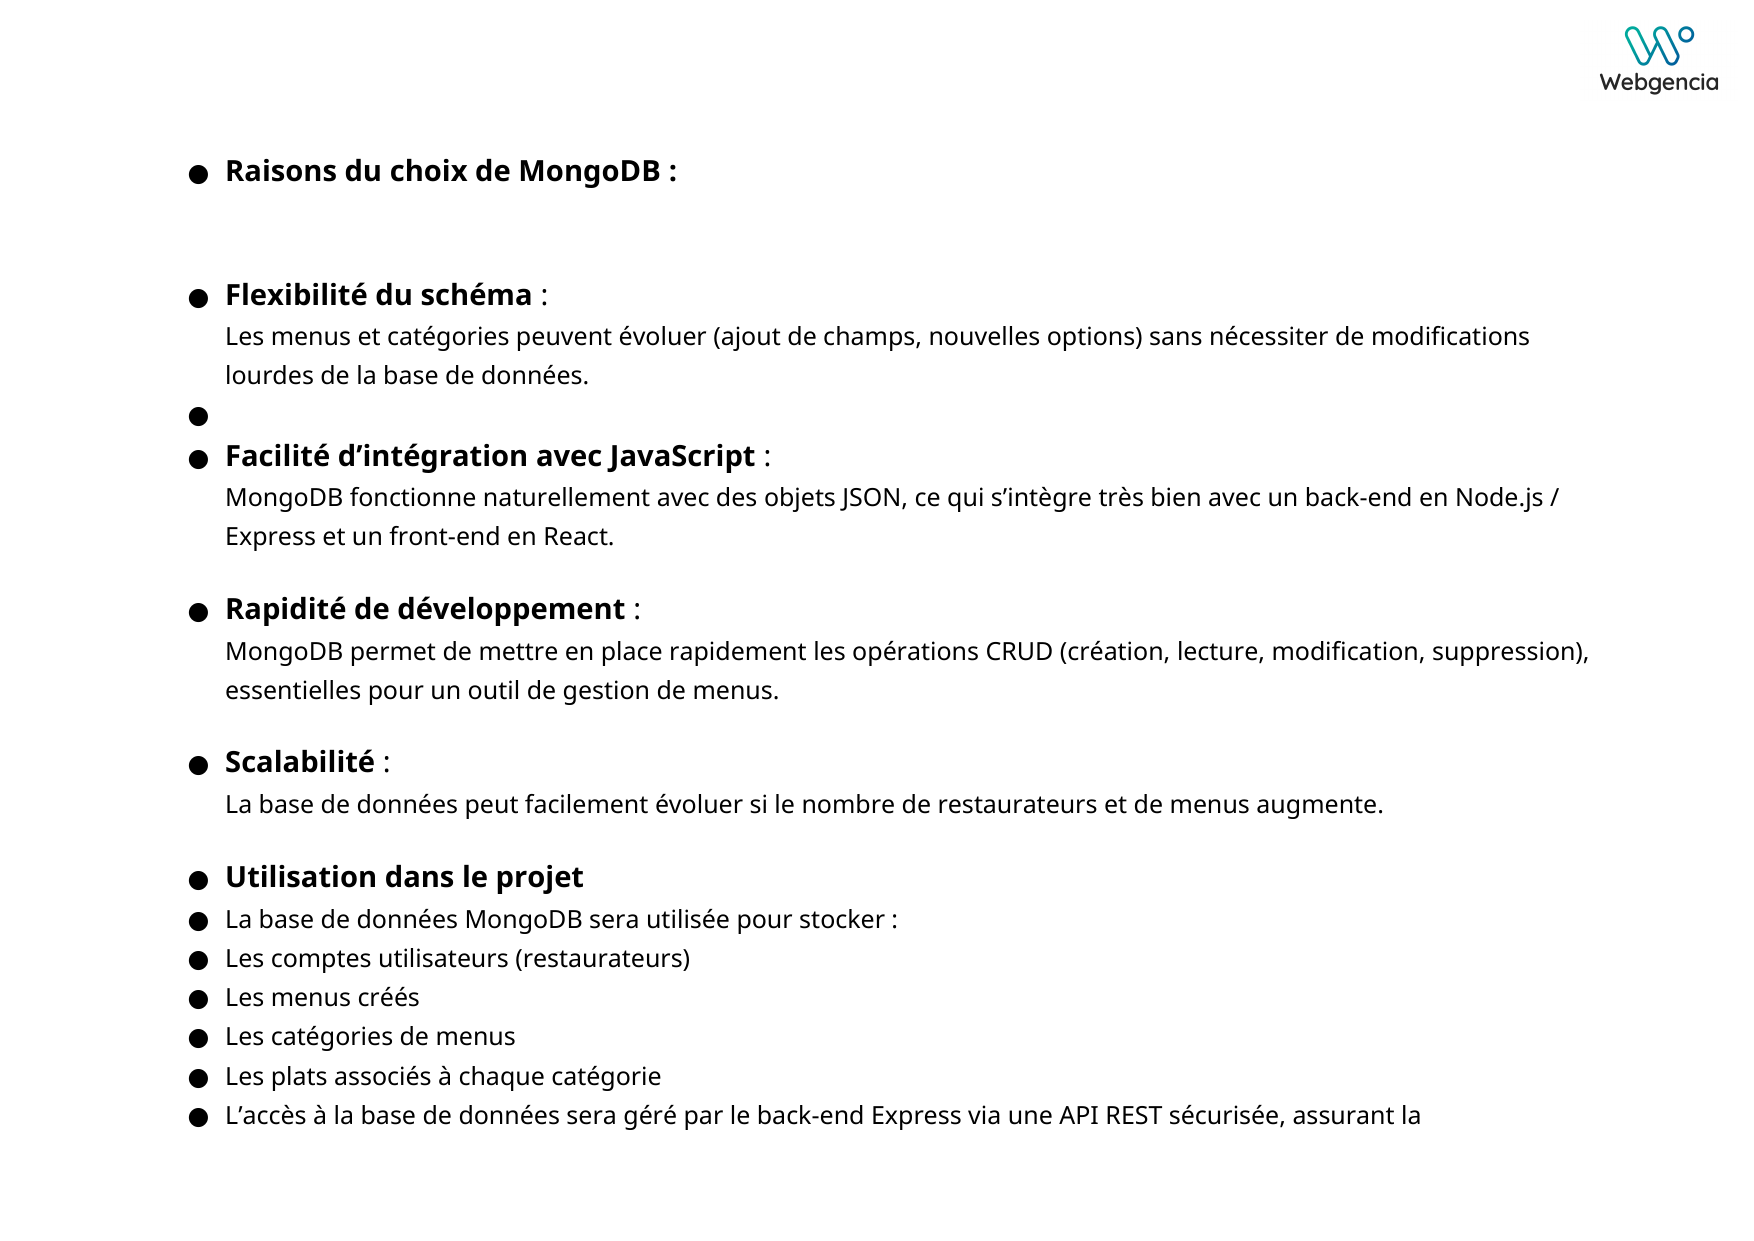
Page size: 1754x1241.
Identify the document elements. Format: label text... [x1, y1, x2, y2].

list Les menus créés [187, 980, 1604, 1014]
list Flexibilité du schéma : Les menus et catégories peuvent évoluer (ajout de champs, nouvelles options) sans nécessiter de modifications lourdes de la base de données. [187, 274, 1604, 392]
list Rapidité de développement : MongoDB permet de mettre en place rapidement les opérations CRUD (création, lecture, modification, suppression), essentielles pour un outil de gestion de menus. [187, 588, 1604, 706]
list Facilité d’intégration avec JavaScript : MongoDB fonctionne naturellement avec des objets JSON, ce qui s’intègre très bien avec un back-end en Node.js / Express et un front-end en React. [187, 435, 1604, 553]
list La base de données MongoDB sera utilisée pour stocker : [187, 901, 1604, 936]
list Les plats associés à chaque catégorie [187, 1058, 1604, 1092]
list Scalabilité : La base de données peut facilement évoluer si le nombre de restaurateurs et de menus augmente. [187, 742, 1604, 821]
list L’accès à la base de données sera géré par le back-end Express via une API REST sécurisée, assurant la [187, 1097, 1604, 1131]
list Les comptes utilisateurs (restaurateurs) [187, 941, 1604, 975]
list Utilisation dans le projet [187, 856, 1604, 896]
list Les catégories de menus [187, 1019, 1604, 1053]
list Raisons du choix de MongoDB : [187, 150, 1604, 190]
